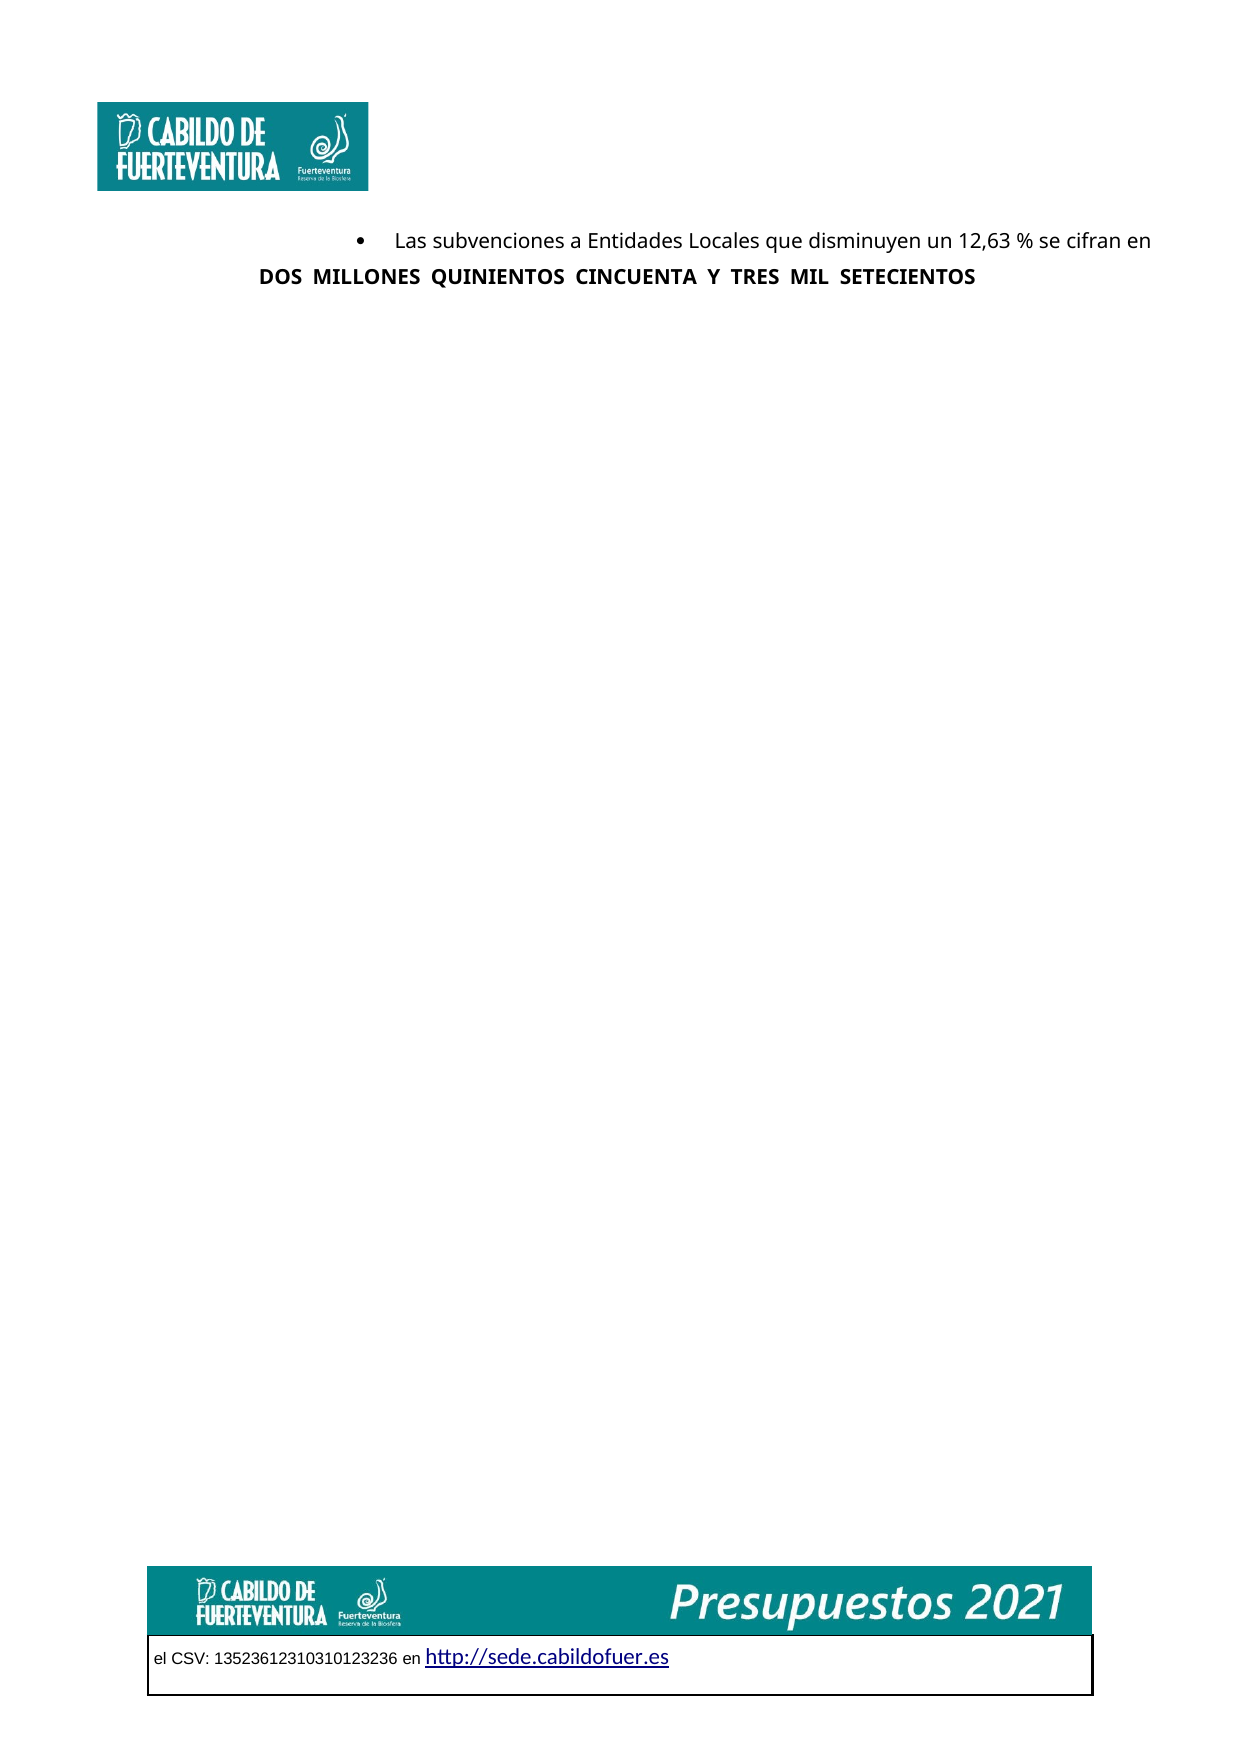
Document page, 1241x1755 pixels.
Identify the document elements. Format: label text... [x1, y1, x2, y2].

list Las subvenciones a Entidades Locales que disminuyen un 12,63 % se cifran en [357, 226, 1161, 255]
subtitle DOS MILLONES QUINIENTOS CINCUENTA Y TRES MIL SETECIENTOS [259, 262, 1161, 291]
